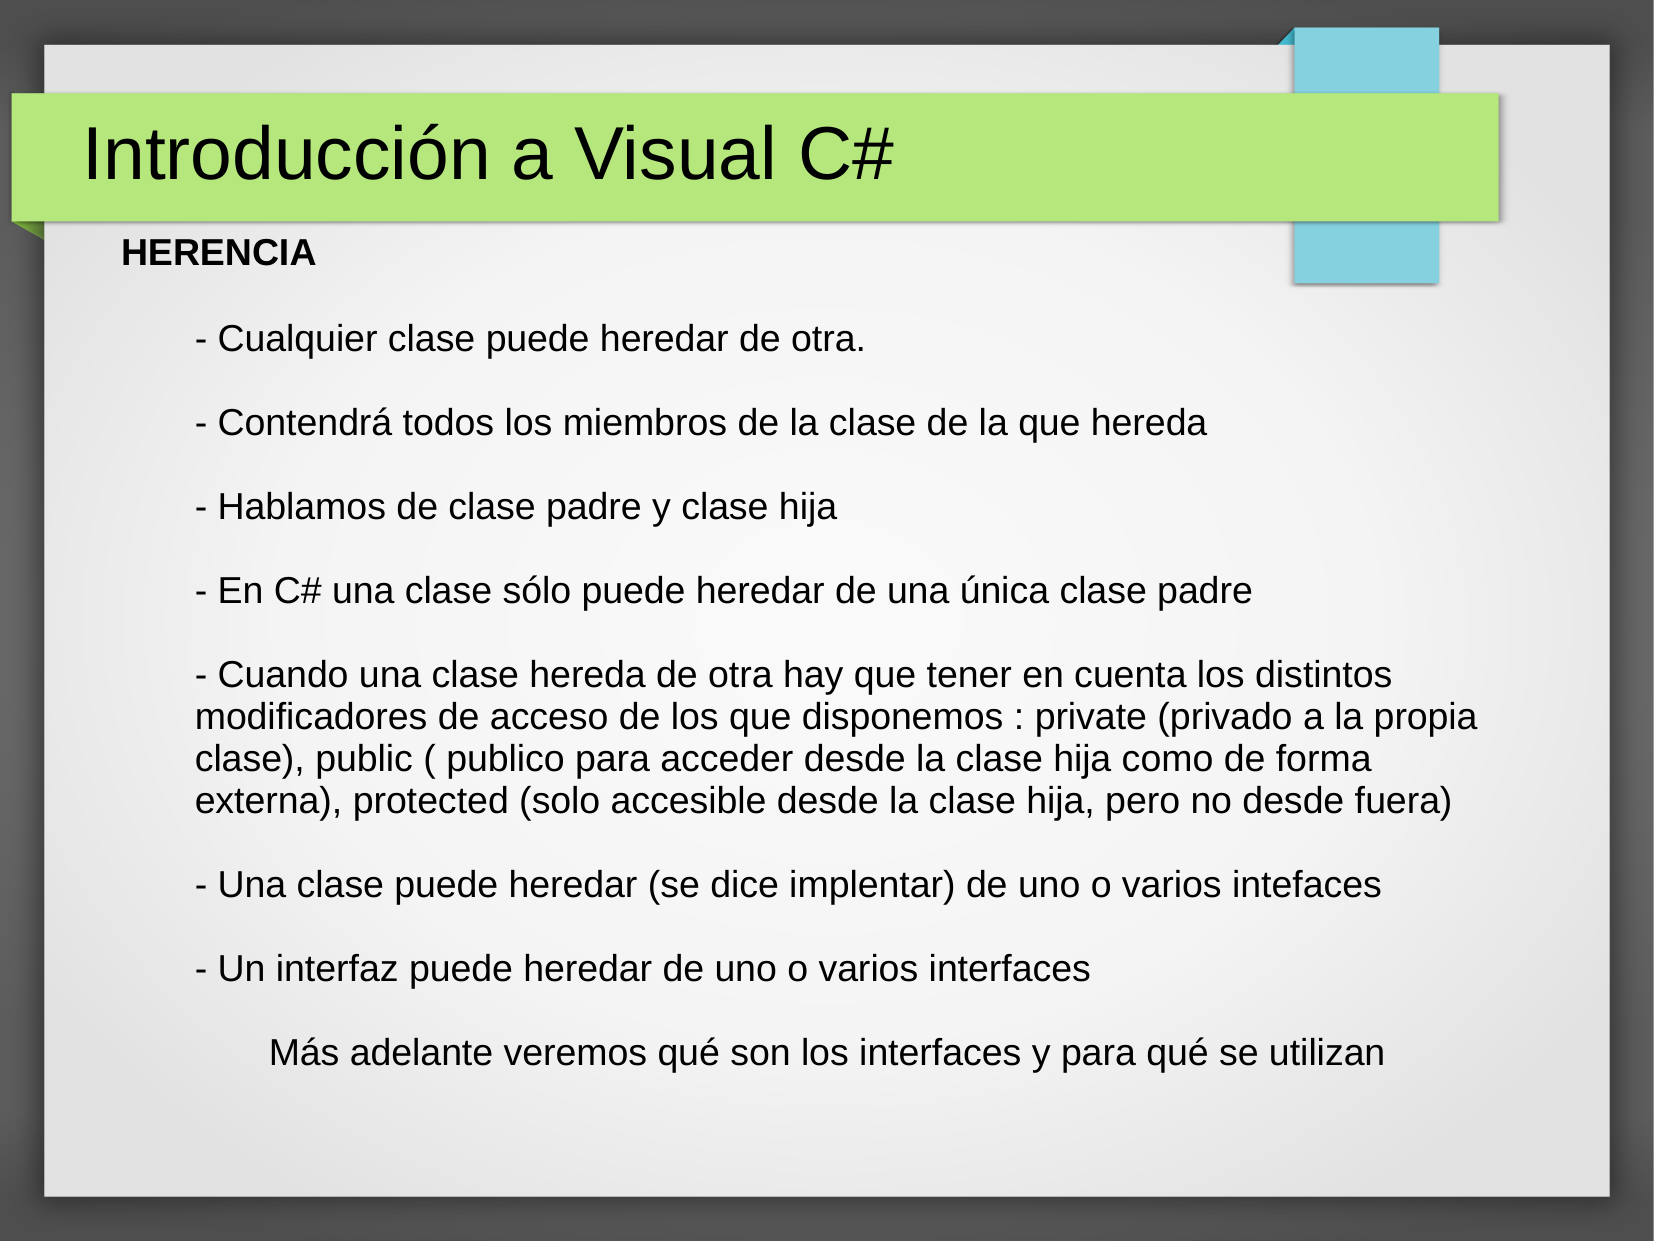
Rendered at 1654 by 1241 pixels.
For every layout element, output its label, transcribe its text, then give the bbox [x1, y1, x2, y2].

title Introducción a Visual C# [82, 94, 1264, 213]
text_box HERENCIA - Cualquier clase puede heredar de otra. - Contendrá todos los miembros de la clase de la que hereda - Hablamos de clase padre y clase hija - En C# una clase sólo puede heredar de una única clase padre - Cuando una clase hereda de otra hay que tener en cuenta los distintos modificadores de acceso de los que disponemos : private (privado a la propia clase), public ( publico para acceder desde la clase hija como de forma externa), protected (solo accesible desde la clase hija, pero no desde fuera) - Una clase puede heredar (se dice implentar) de uno o varios intefaces - Un interfaz puede heredar de uno o varios interfaces Más adelante veremos qué son los interfaces y para qué se utilizan [47, 224, 1607, 1182]
picture [0, 0, 1654, 1241]
